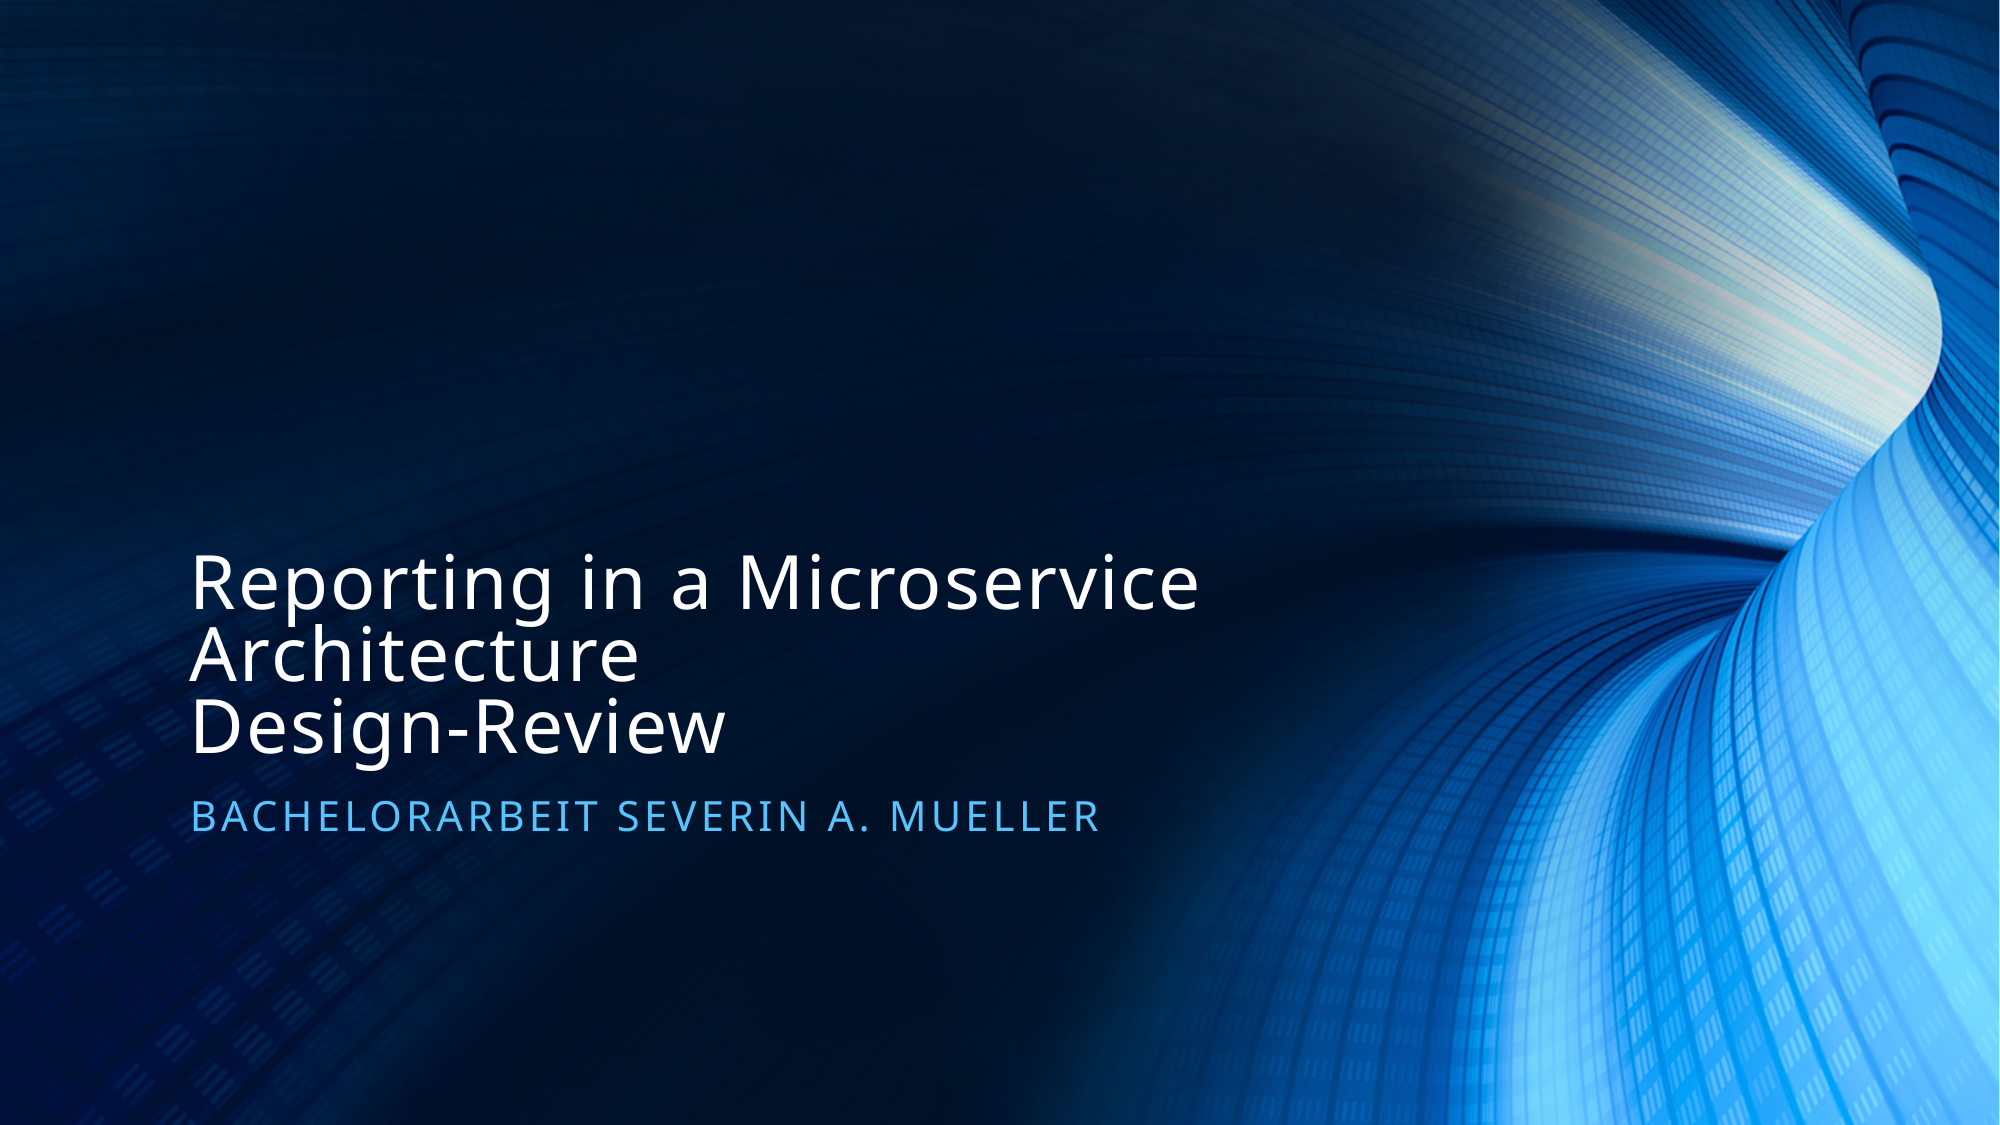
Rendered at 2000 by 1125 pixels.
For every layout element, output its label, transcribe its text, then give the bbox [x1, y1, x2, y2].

title Reporting in a Microservice Architecture Design-Review [174, 299, 1525, 775]
subtitle Bachelorarbeit severin a. mueller [174, 787, 1525, 988]
